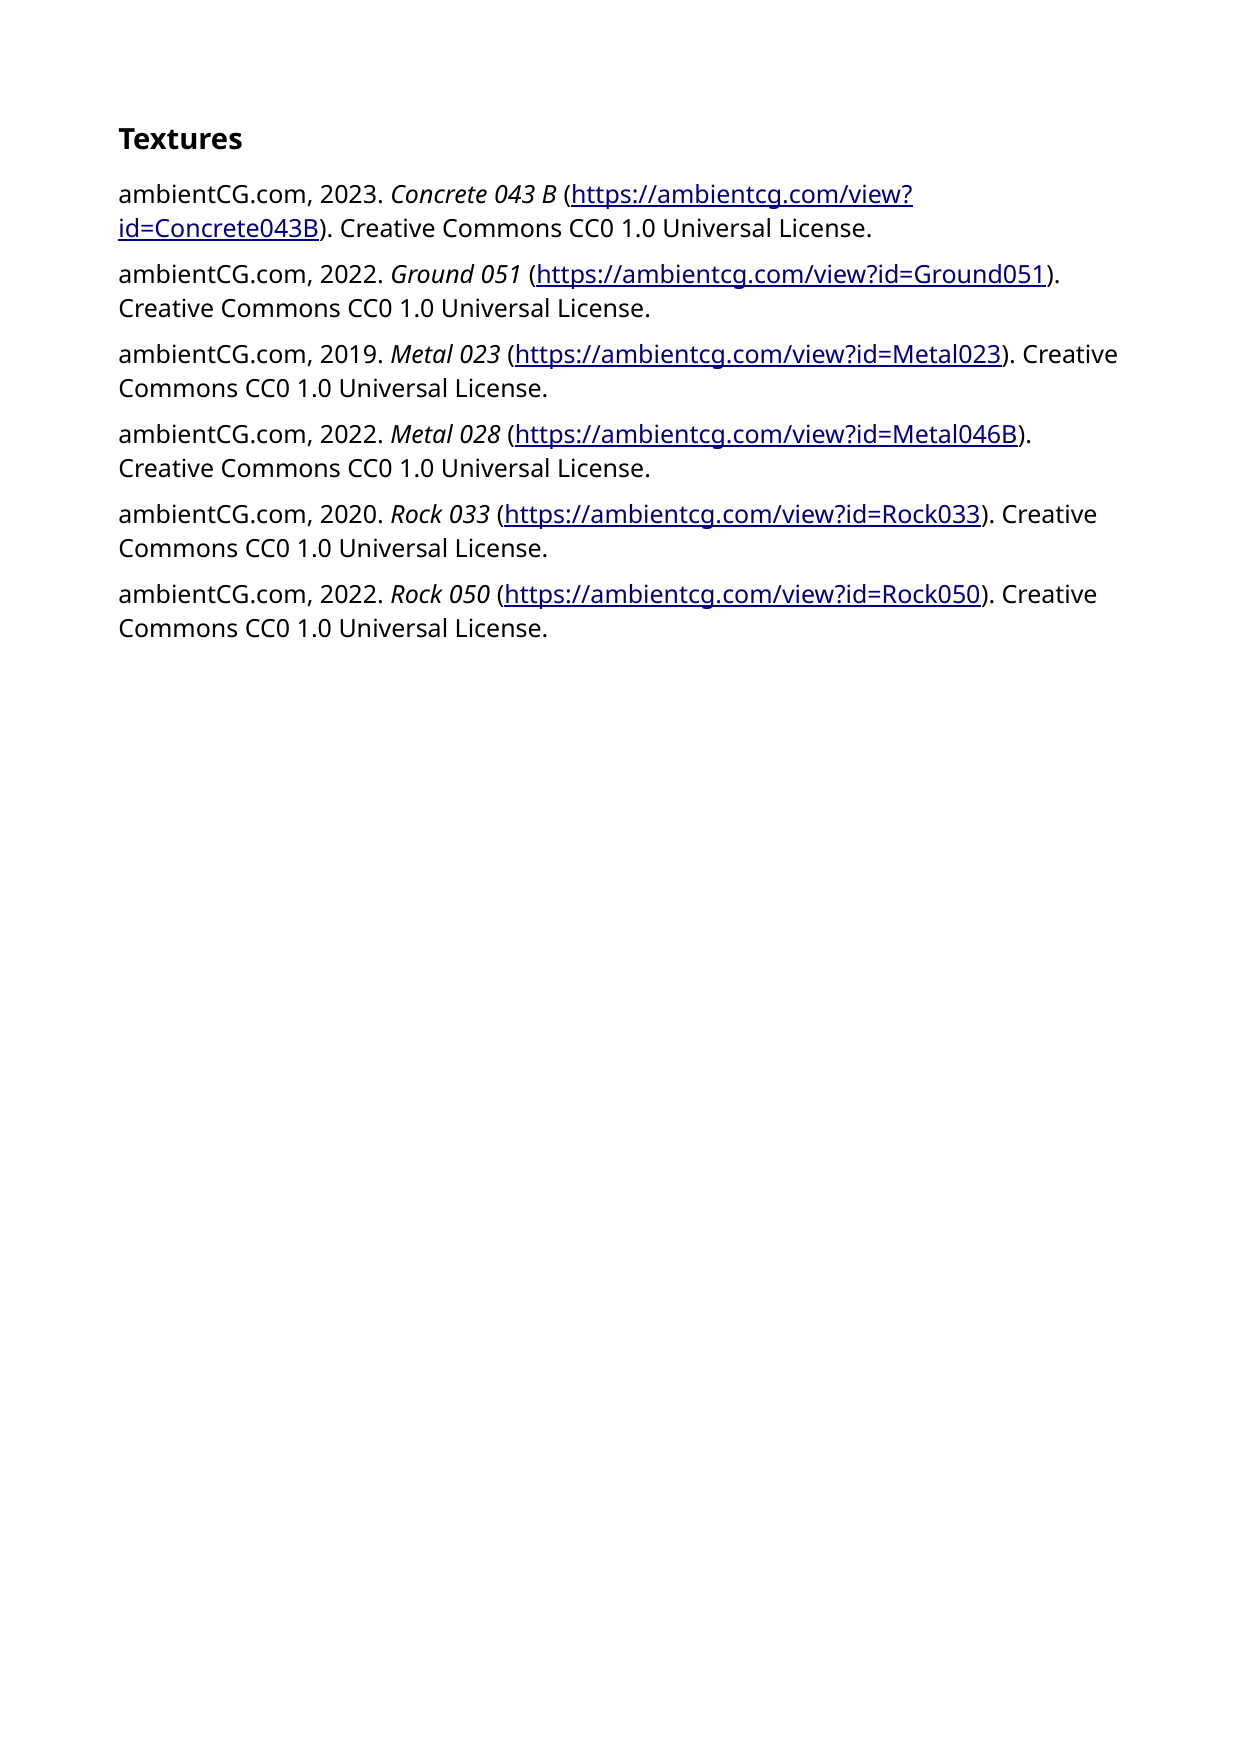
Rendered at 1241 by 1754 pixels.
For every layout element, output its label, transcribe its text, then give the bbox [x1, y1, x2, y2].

text ambientCG.com, 2020. Rock 033 (https://ambientcg.com/view?id=Rock033). Creative Commons CC0 1.0 Universal License. [118, 496, 1122, 564]
text ambientCG.com, 2022. Metal 028 (https://ambientcg.com/view?id=Metal046B). Creative Commons CC0 1.0 Universal License. [118, 416, 1122, 484]
text ambientCG.com, 2022. Rock 050 (https://ambientcg.com/view?id=Rock050). Creative Commons CC0 1.0 Universal License. [118, 576, 1122, 644]
text ambientCG.com, 2019. Metal 023 (https://ambientcg.com/view?id=Metal023). Creative Commons CC0 1.0 Universal License. [118, 336, 1122, 404]
subtitle Textures [118, 118, 1122, 158]
text ambientCG.com, 2022. Ground 051 (https://ambientcg.com/view?id=Ground051). Creative Commons CC0 1.0 Universal License. [118, 256, 1122, 324]
text ambientCG.com, 2023. Concrete 043 B (https://ambientcg.com/view?id=Concrete043B). Creative Commons CC0 1.0 Universal License. [118, 176, 1122, 244]
